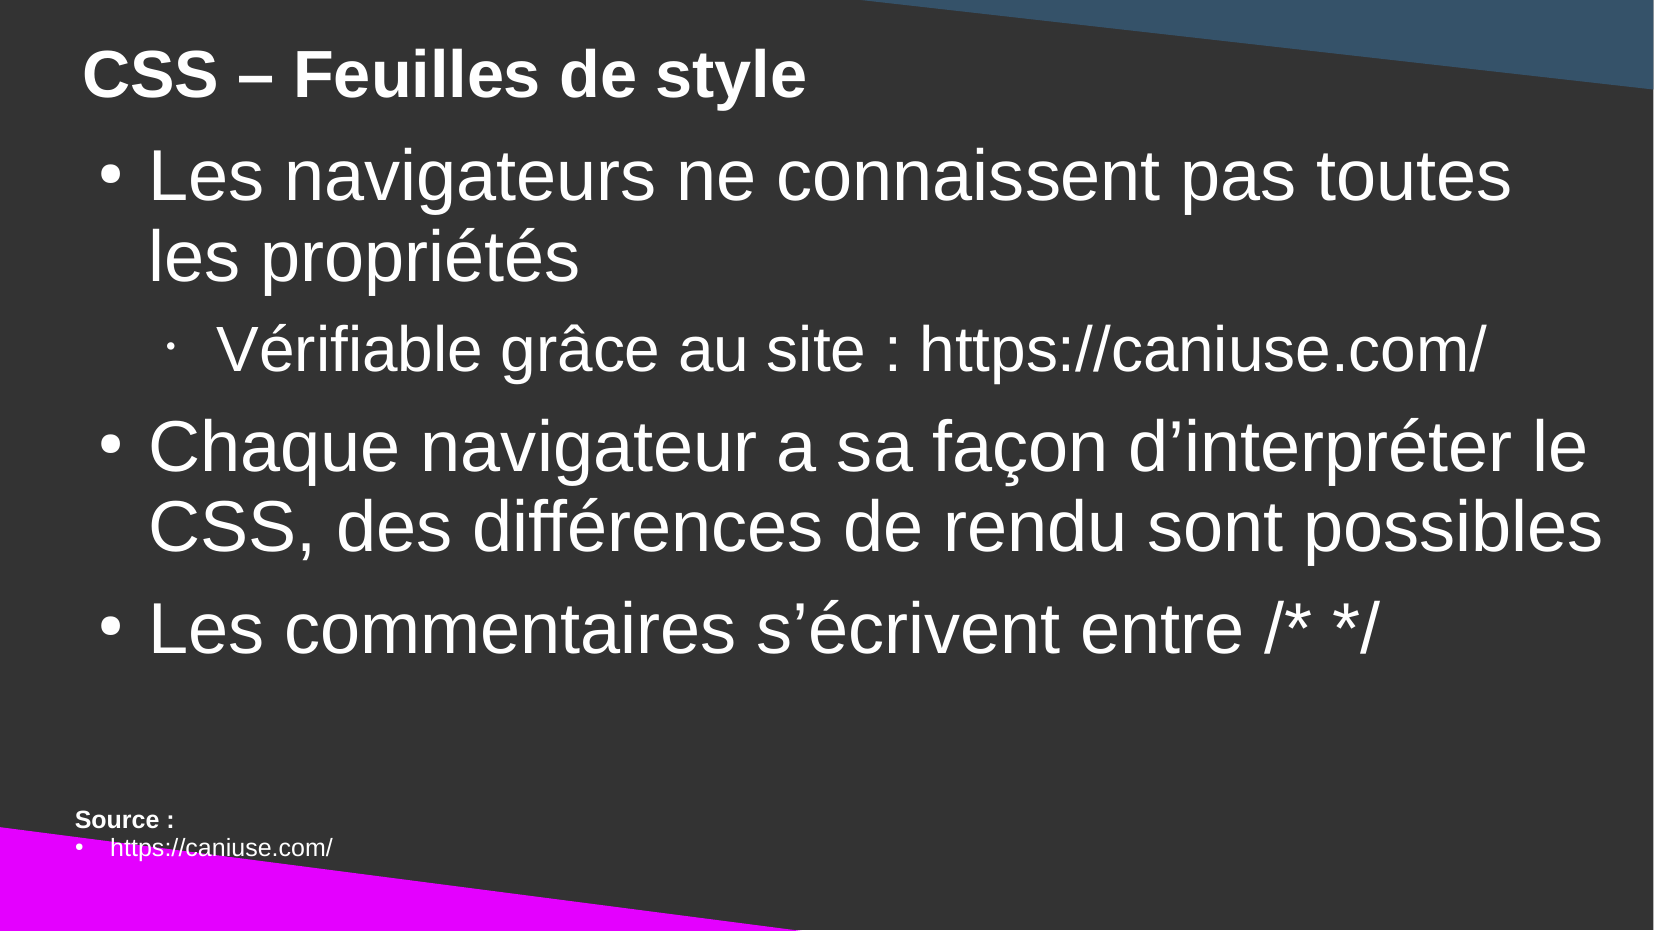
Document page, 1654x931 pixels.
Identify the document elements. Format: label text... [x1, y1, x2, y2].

text_box Source : https://caniuse.com/ [59, 798, 1546, 875]
text_box [860, 0, 1654, 90]
text_box [0, 827, 802, 931]
list Les navigateurs ne connaissent pas toutes les propriétés Vérifiable grâce au site : https://caniuse.com/ Chaque navigateur a sa façon d’interpréter le CSS, des différences de rendu sont possibles Les commentaires s’écrivent entre /* */ [80, 135, 1605, 754]
title CSS – Feuilles de style [82, 37, 1571, 114]
